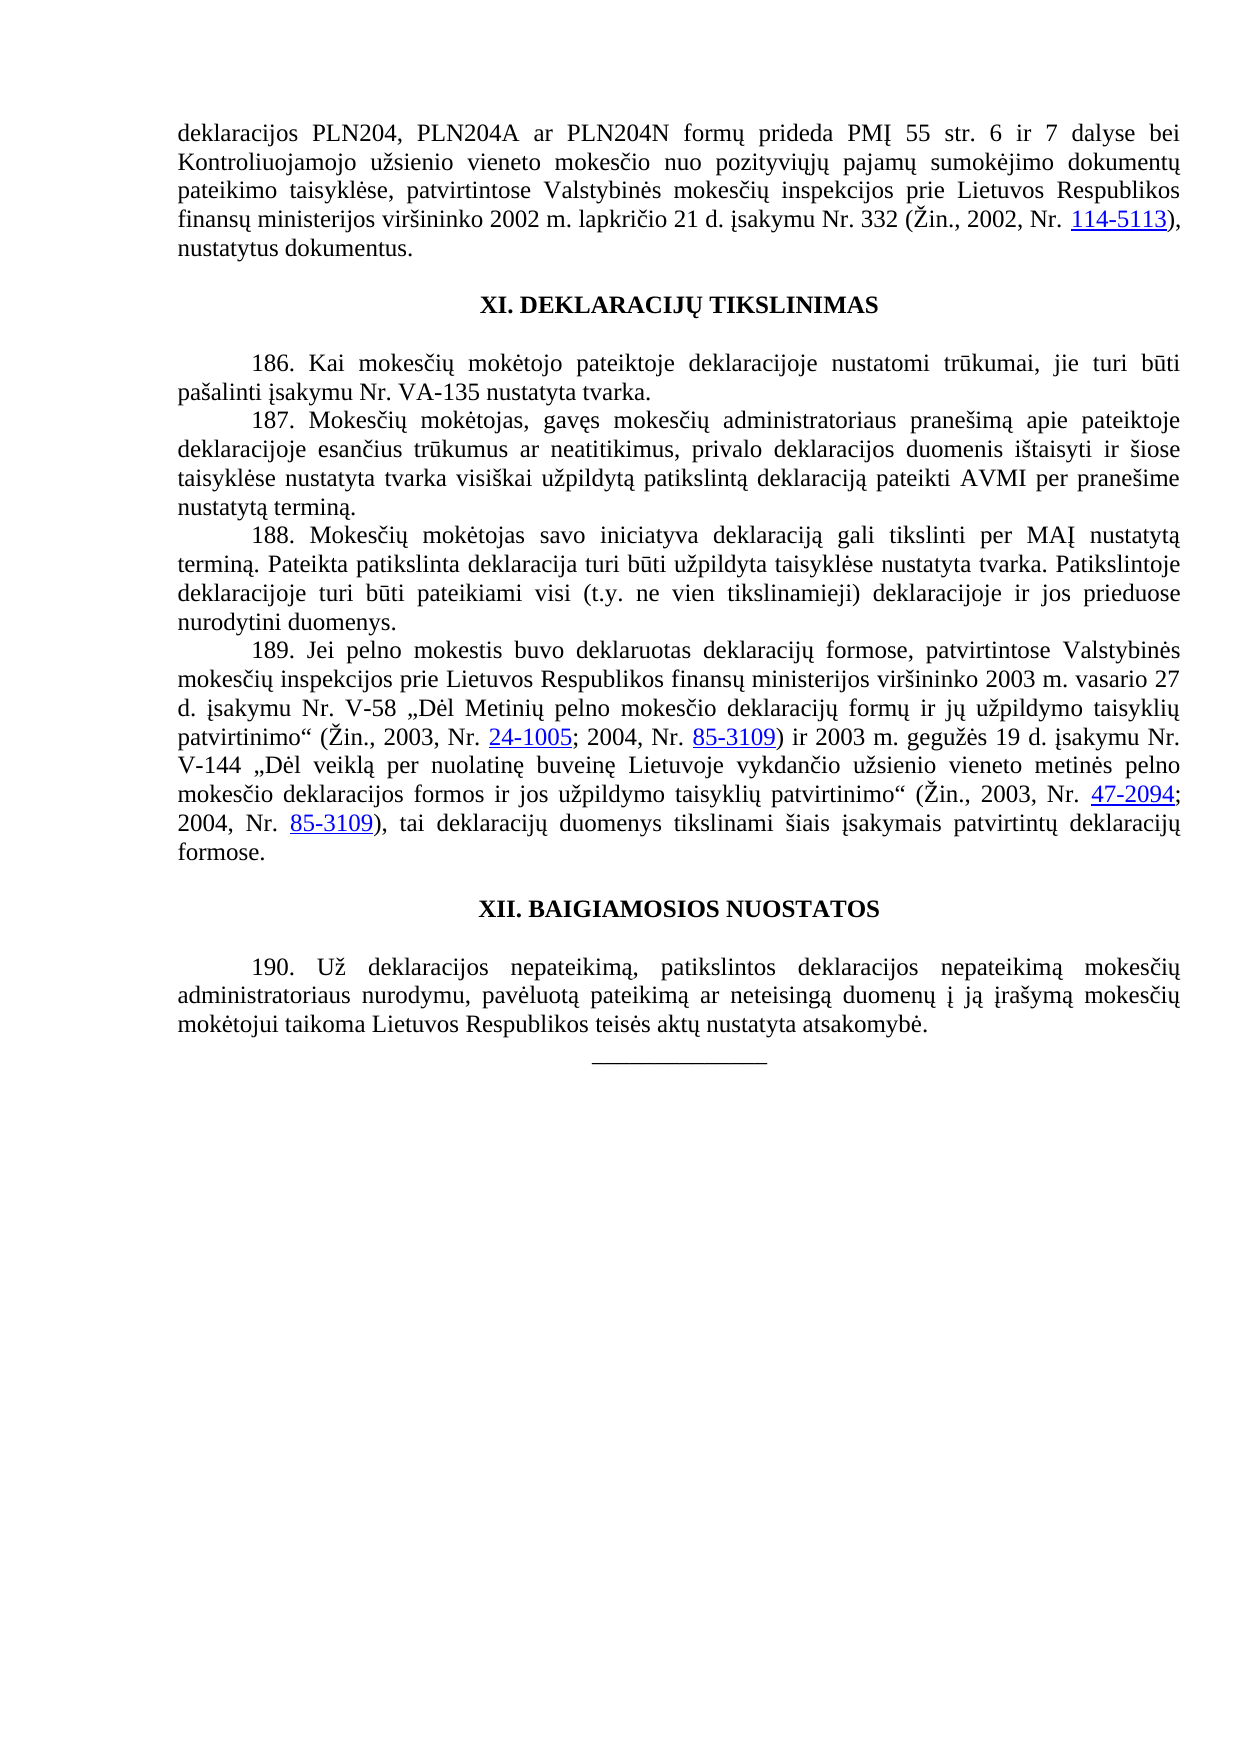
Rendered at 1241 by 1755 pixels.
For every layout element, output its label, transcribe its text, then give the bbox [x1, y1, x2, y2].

text XII. BAIGIAMOSIOS NUOSTATOS [177, 894, 1181, 923]
text ______________ [177, 1038, 1181, 1067]
text XI. DEKLARACIJŲ TIKSLINIMAS [177, 291, 1181, 319]
text 186. Kai mokesčių mokėtojo pateiktoje deklaracijoje nustatomi trūkumai, jie turi būti pašalinti įsakymu Nr. VA-135 nustatyta tvarka. [177, 348, 1181, 406]
text 188. Mokesčių mokėtojas savo iniciatyva deklaraciją gali tikslinti per MAĮ nustatytą terminą. Pateikta patikslinta deklaracija turi būti užpildyta taisyklėse nustatyta tvarka. Patikslintoje deklaracijoje turi būti pateikiami visi (t.y. ne vien tikslinamieji) deklaracijoje ir jos prieduose nurodytini duomenys. [177, 521, 1181, 636]
text 187. Mokesčių mokėtojas, gavęs mokesčių administratoriaus pranešimą apie pateiktoje deklaracijoje esančius trūkumus ar neatitikimus, privalo deklaracijos duomenis ištaisyti ir šiose taisyklėse nustatyta tvarka visiškai užpildytą patikslintą deklaraciją pateikti AVMI per pranešime nustatytą terminą. [177, 406, 1181, 521]
text 190. Už deklaracijos nepateikimą, patikslintos deklaracijos nepateikimą mokesčių administratoriaus nurodymu, pavėluotą pateikimą ar neteisingą duomenų į ją įrašymą mokesčių mokėtojui taikoma Lietuvos Respublikos teisės aktų nustatyta atsakomybė. [177, 952, 1181, 1038]
text 189. Jei pelno mokestis buvo deklaruotas deklaracijų formose, patvirtintose Valstybinės mokesčių inspekcijos prie Lietuvos Respublikos finansų ministerijos viršininko 2003 m. vasario 27 d. įsakymu Nr. V-58 „Dėl Metinių pelno mokesčio deklaracijų formų ir jų užpildymo taisyklių patvirtinimo“ (Žin., 2003, Nr. 24-1005; 2004, Nr. 85-3109) ir 2003 m. gegužės 19 d. įsakymu Nr. V-144 „Dėl veiklą per nuolatinę buveinę Lietuvoje vykdančio užsienio vieneto metinės pelno mokesčio deklaracijos formos ir jos užpildymo taisyklių patvirtinimo“ (Žin., 2003, Nr. 47-2094; 2004, Nr. 85-3109), tai deklaracijų duomenys tikslinami šiais įsakymais patvirtintų deklaracijų formose. [177, 636, 1181, 866]
text deklaracijos PLN204, PLN204A ar PLN204N formų prideda PMĮ 55 str. 6 ir 7 dalyse bei Kontroliuojamojo užsienio vieneto mokesčio nuo pozityviųjų pajamų sumokėjimo dokumentų pateikimo taisyklėse, patvirtintose Valstybinės mokesčių inspekcijos prie Lietuvos Respublikos finansų ministerijos viršininko 2002 m. lapkričio 21 d. įsakymu Nr. 332 (Žin., 2002, Nr. 114-5113), nustatytus dokumentus. [177, 118, 1181, 262]
